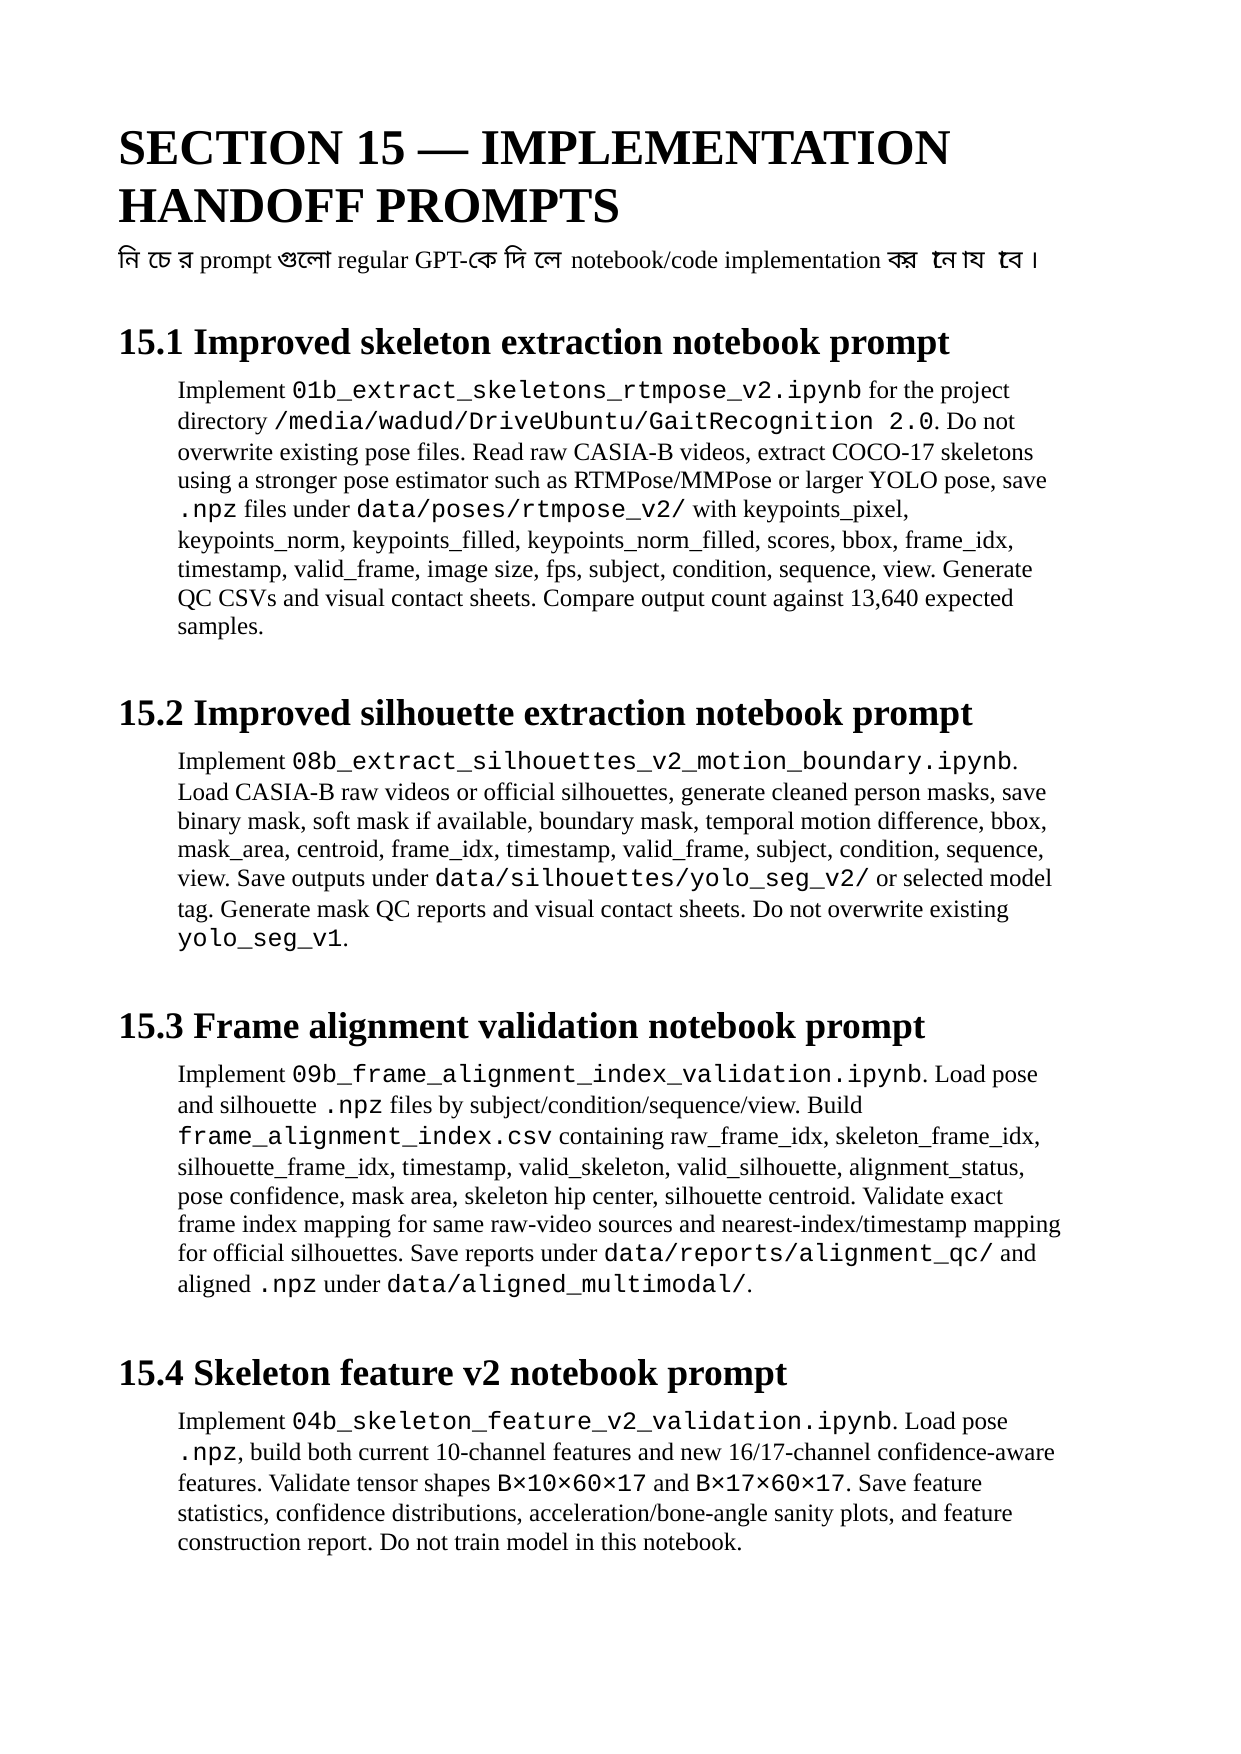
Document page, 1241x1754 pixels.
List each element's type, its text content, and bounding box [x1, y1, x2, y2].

subtitle SECTION 15 — IMPLEMENTATION HANDOFF PROMPTS [118, 118, 1122, 233]
text Implement 01b_extract_skeletons_rtmpose_v2.ipynb for the project directory /media/wadud/DriveUbuntu/GaitRecognition 2.0. Do not overwrite existing pose files. Read raw CASIA-B videos, extract COCO-17 skeletons using a stronger pose estimator such as RTMPose/MMPose or larger YOLO pose, save .npz files under data/poses/rtmpose_v2/ with keypoints_pixel, keypoints_norm, keypoints_filled, keypoints_norm_filled, scores, bbox, frame_idx, timestamp, valid_frame, image size, fps, subject, condition, sequence, view. Generate QC CSVs and visual contact sheets. Compare output count against 13,640 expected samples. [177, 375, 1063, 640]
subtitle 15.1 Improved skeleton extraction notebook prompt [118, 319, 1122, 363]
text Implement 09b_frame_alignment_index_validation.ipynb. Load pose and silhouette .npz files by subject/condition/sequence/view. Build frame_alignment_index.csv containing raw_frame_idx, skeleton_frame_idx, silhouette_frame_idx, timestamp, valid_skeleton, valid_silhouette, alignment_status, pose confidence, mask area, skeleton hip center, silhouette centroid. Validate exact frame index mapping for same raw-video sources and nearest-index/timestamp mapping for official silhouettes. Save reports under data/reports/alignment_qc/ and aligned .npz under data/aligned_multimodal/. [177, 1059, 1063, 1300]
text Implement 04b_skeleton_feature_v2_validation.ipynb. Load pose .npz, build both current 10-channel features and new 16/17-channel confidence-aware features. Validate tensor shapes B×10×60×17 and B×17×60×17. Save feature statistics, confidence distributions, acceleration/bone-angle sanity plots, and feature construction report. Do not train model in this notebook. [177, 1406, 1063, 1556]
subtitle 15.2 Improved silhouette extraction notebook prompt [118, 691, 1122, 734]
subtitle 15.4 Skeleton feature v2 notebook prompt [118, 1350, 1122, 1393]
subtitle 15.3 Frame alignment validation notebook prompt [118, 1004, 1122, 1047]
text নিচের promptগুলো regular GPT-কে দিলে notebook/code implementation করানো যাবে। [118, 246, 1122, 279]
text Implement 08b_extract_silhouettes_v2_motion_boundary.ipynb. Load CASIA-B raw videos or official silhouettes, generate cleaned person masks, save binary mask, soft mask if available, boundary mask, temporal motion difference, bbox, mask_area, centroid, frame_idx, timestamp, valid_frame, subject, condition, sequence, view. Save outputs under data/silhouettes/yolo_seg_v2/ or selected model tag. Generate mask QC reports and visual contact sheets. Do not overwrite existing yolo_seg_v1. [177, 746, 1063, 954]
